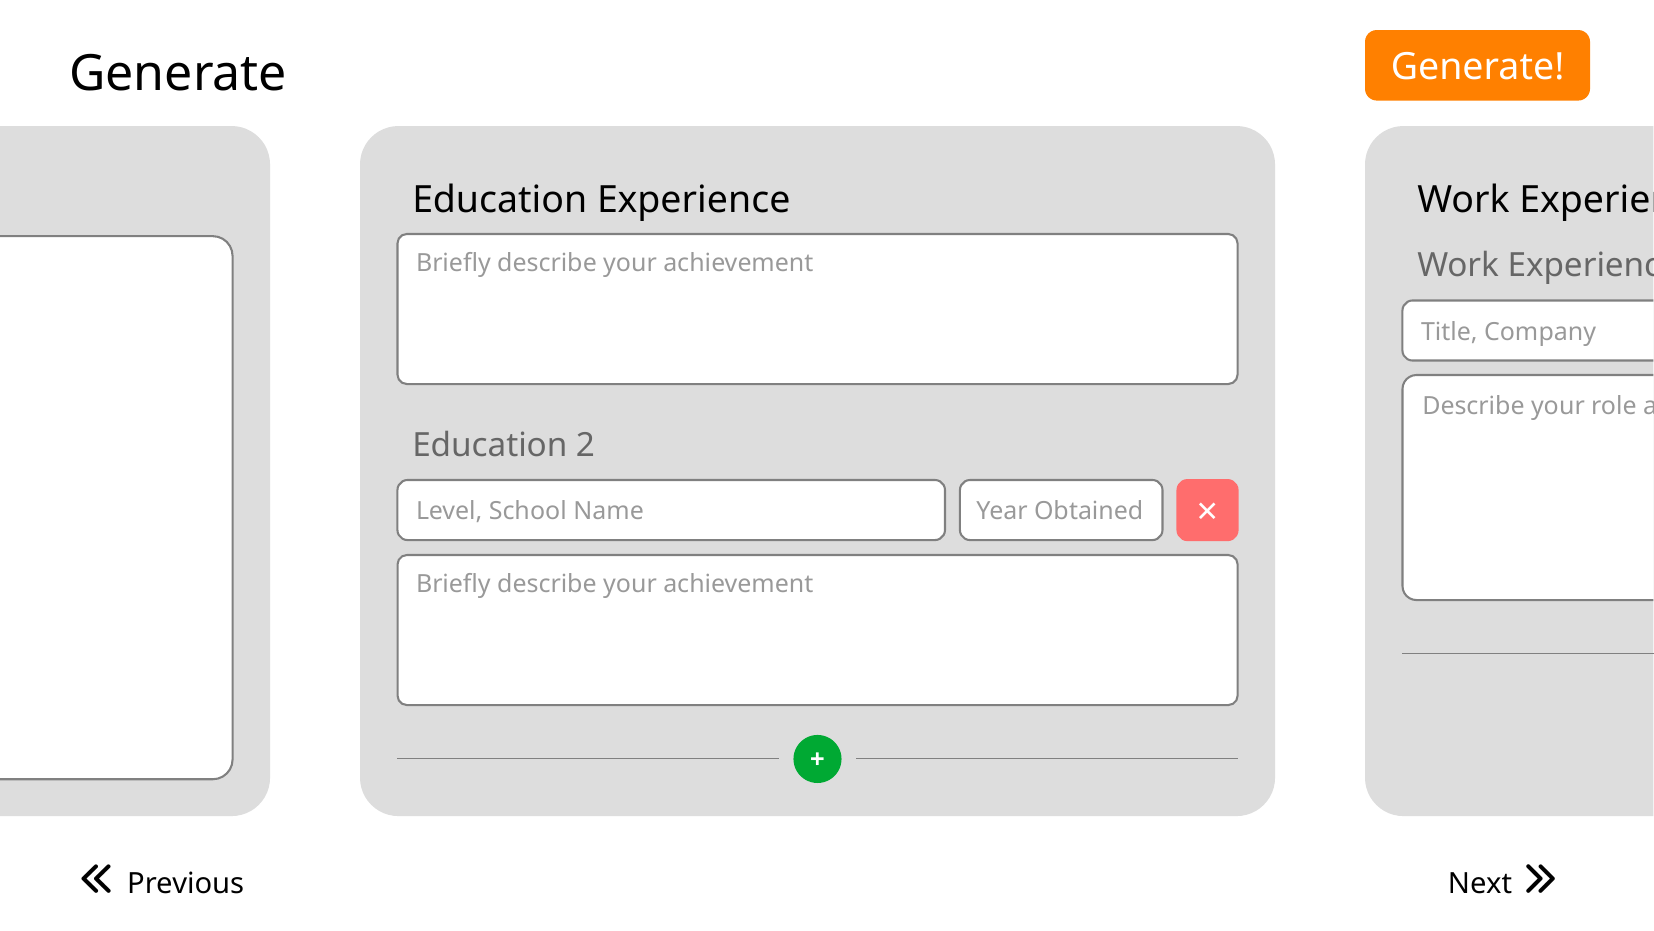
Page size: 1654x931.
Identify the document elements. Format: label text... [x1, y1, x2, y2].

text_box Title, Company [1402, 300, 1654, 361]
picture [71, 854, 121, 904]
text_box Briefly describe your achievement [397, 233, 1238, 385]
text_box [360, 126, 1276, 817]
text_box Generate! [1365, 30, 1591, 101]
text_box Describe your role and achievements [1402, 375, 1654, 601]
text_box Education Experience [397, 165, 795, 222]
text_box Year Obtained [959, 480, 1163, 541]
text_box Next [1433, 855, 1516, 903]
text_box Previous [121, 854, 257, 903]
text_box Generate [54, 30, 295, 101]
text_box × [1177, 480, 1238, 541]
text_box [1365, 126, 1654, 817]
text_box Briefly describe your achievement [397, 555, 1238, 706]
text_box + [793, 734, 842, 784]
text_box Work Experience 1 [1402, 233, 1654, 287]
picture [1516, 854, 1565, 904]
text_box Work Experience [1402, 165, 1654, 222]
text_box Level, School Name [397, 480, 946, 541]
text_box Education 2 [397, 413, 604, 467]
text_box [0, 126, 271, 817]
